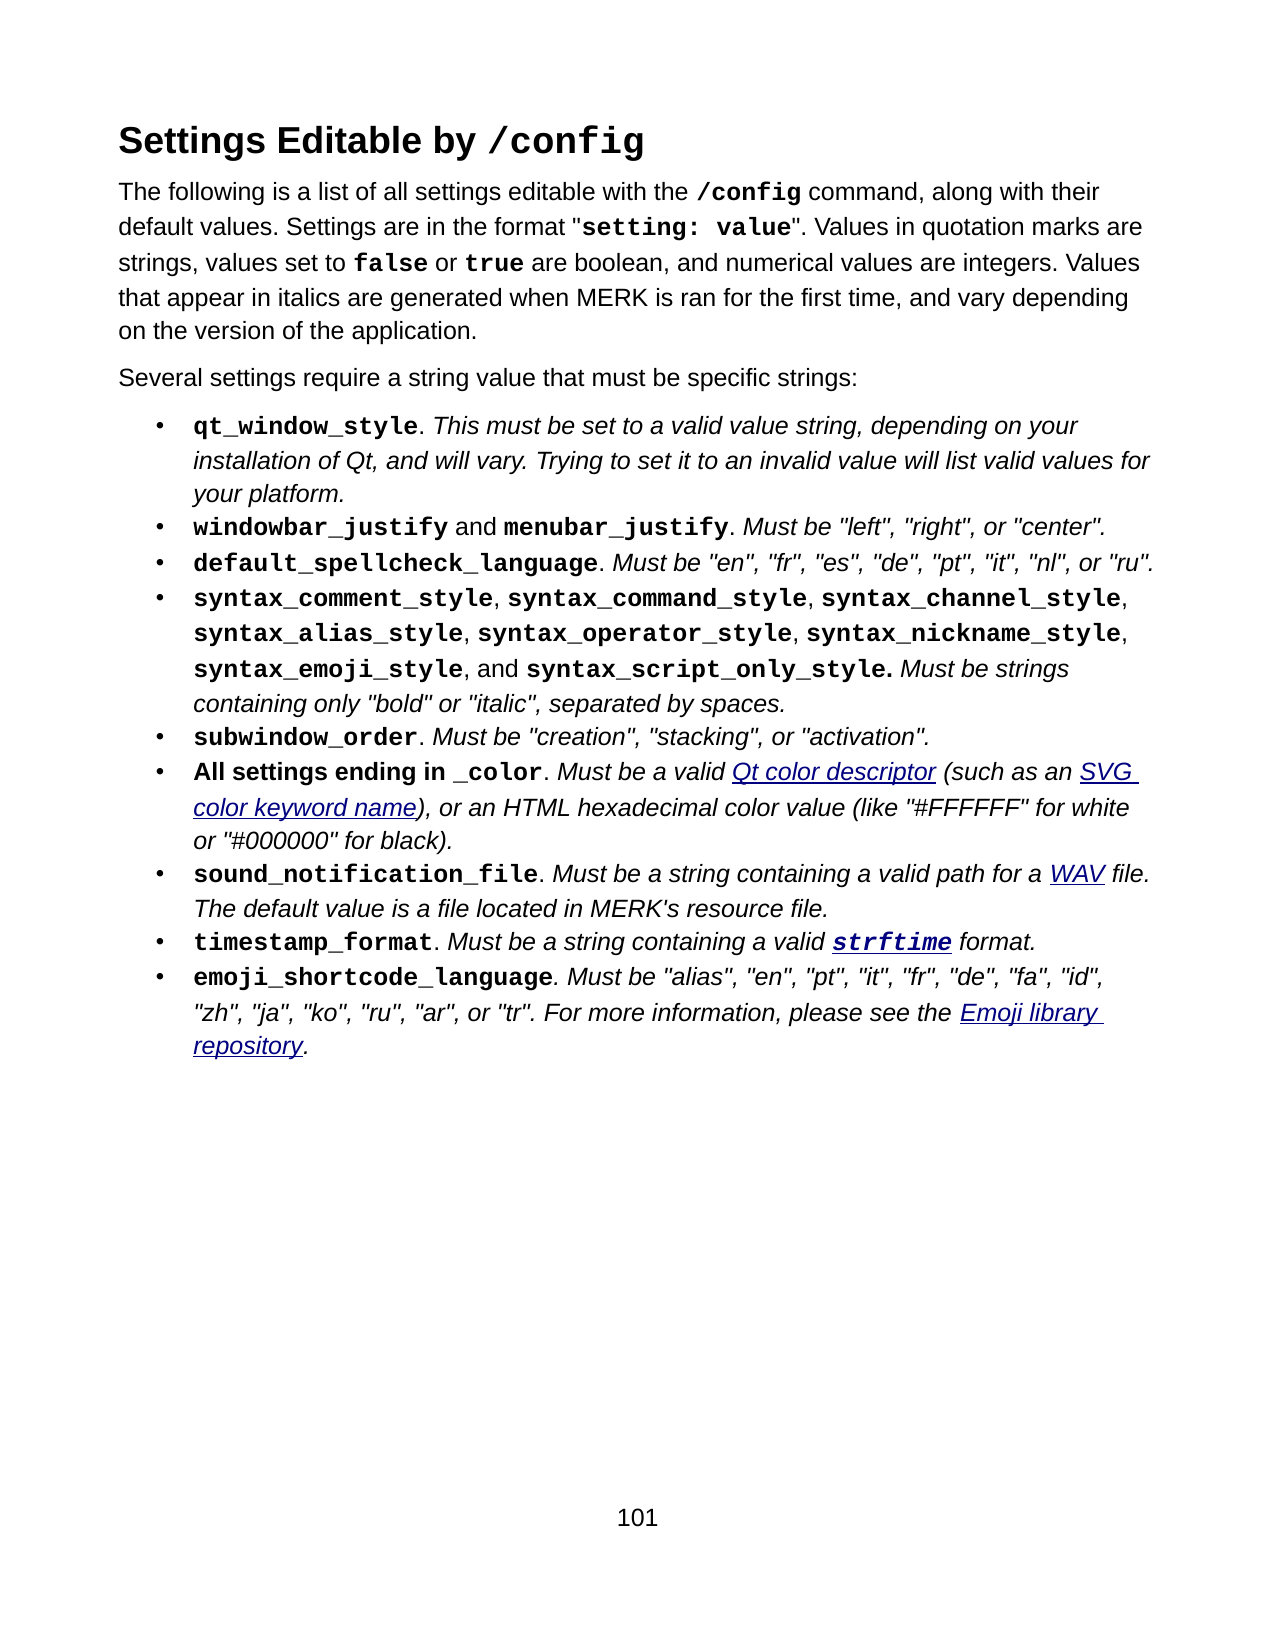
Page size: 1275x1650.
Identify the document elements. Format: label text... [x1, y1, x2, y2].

text The following is a list of all settings editable with the /config command, along with their default values. Settings are in the format "setting: value". Values in quotation marks are strings, values set to false or true are boolean, and numerical values are integers. Values that appear in italics are generated when MERK is ran for the first time, and vary depending on the version of the application. [118, 177, 1157, 344]
text Several settings require a string value that must be specific strings: [118, 363, 1157, 392]
list windowbar_justify and menubar_justify. Must be "left", "right", or "center". [156, 512, 1157, 543]
list qt_window_style. This must be set to a valid value string, depending on your installation of Qt, and will vary. Trying to set it to an invalid value will list valid values for your platform. [156, 411, 1157, 508]
list All settings ending in _color. Must be a valid Qt color descriptor (such as an SVG color keyword name), or an HTML hexadecimal color value (like "#FFFFFF" for white or "#000000" for black). [156, 757, 1157, 854]
list sound_notification_file. Must be a string containing a valid path for a WAV file. The default value is a file located in MERK's resource file. [156, 859, 1157, 923]
list syntax_comment_style, syntax_command_style, syntax_channel_style, syntax_alias_style, syntax_operator_style, syntax_nickname_style, syntax_emoji_style, and syntax_script_only_style. Must be strings containing only "bold" or "italic", separated by spaces. [156, 583, 1157, 718]
list subwindow_order. Must be "creation", "stacking", or "activation". [156, 722, 1157, 753]
list default_spellcheck_language. Must be "en", "fr", "es", "de", "pt", "it", "nl", or "ru". [156, 548, 1157, 579]
subtitle Settings Editable by /config [118, 118, 1157, 164]
list timestamp_format. Must be a string containing a valid strftime format. [156, 927, 1157, 958]
list emoji_shortcode_language. Must be "alias", "en", "pt", "it", "fr", "de", "fa", "id", "zh", "ja", "ko", "ru", "ar", or "tr". For more information, please see the Emoji library repository. [156, 962, 1157, 1059]
